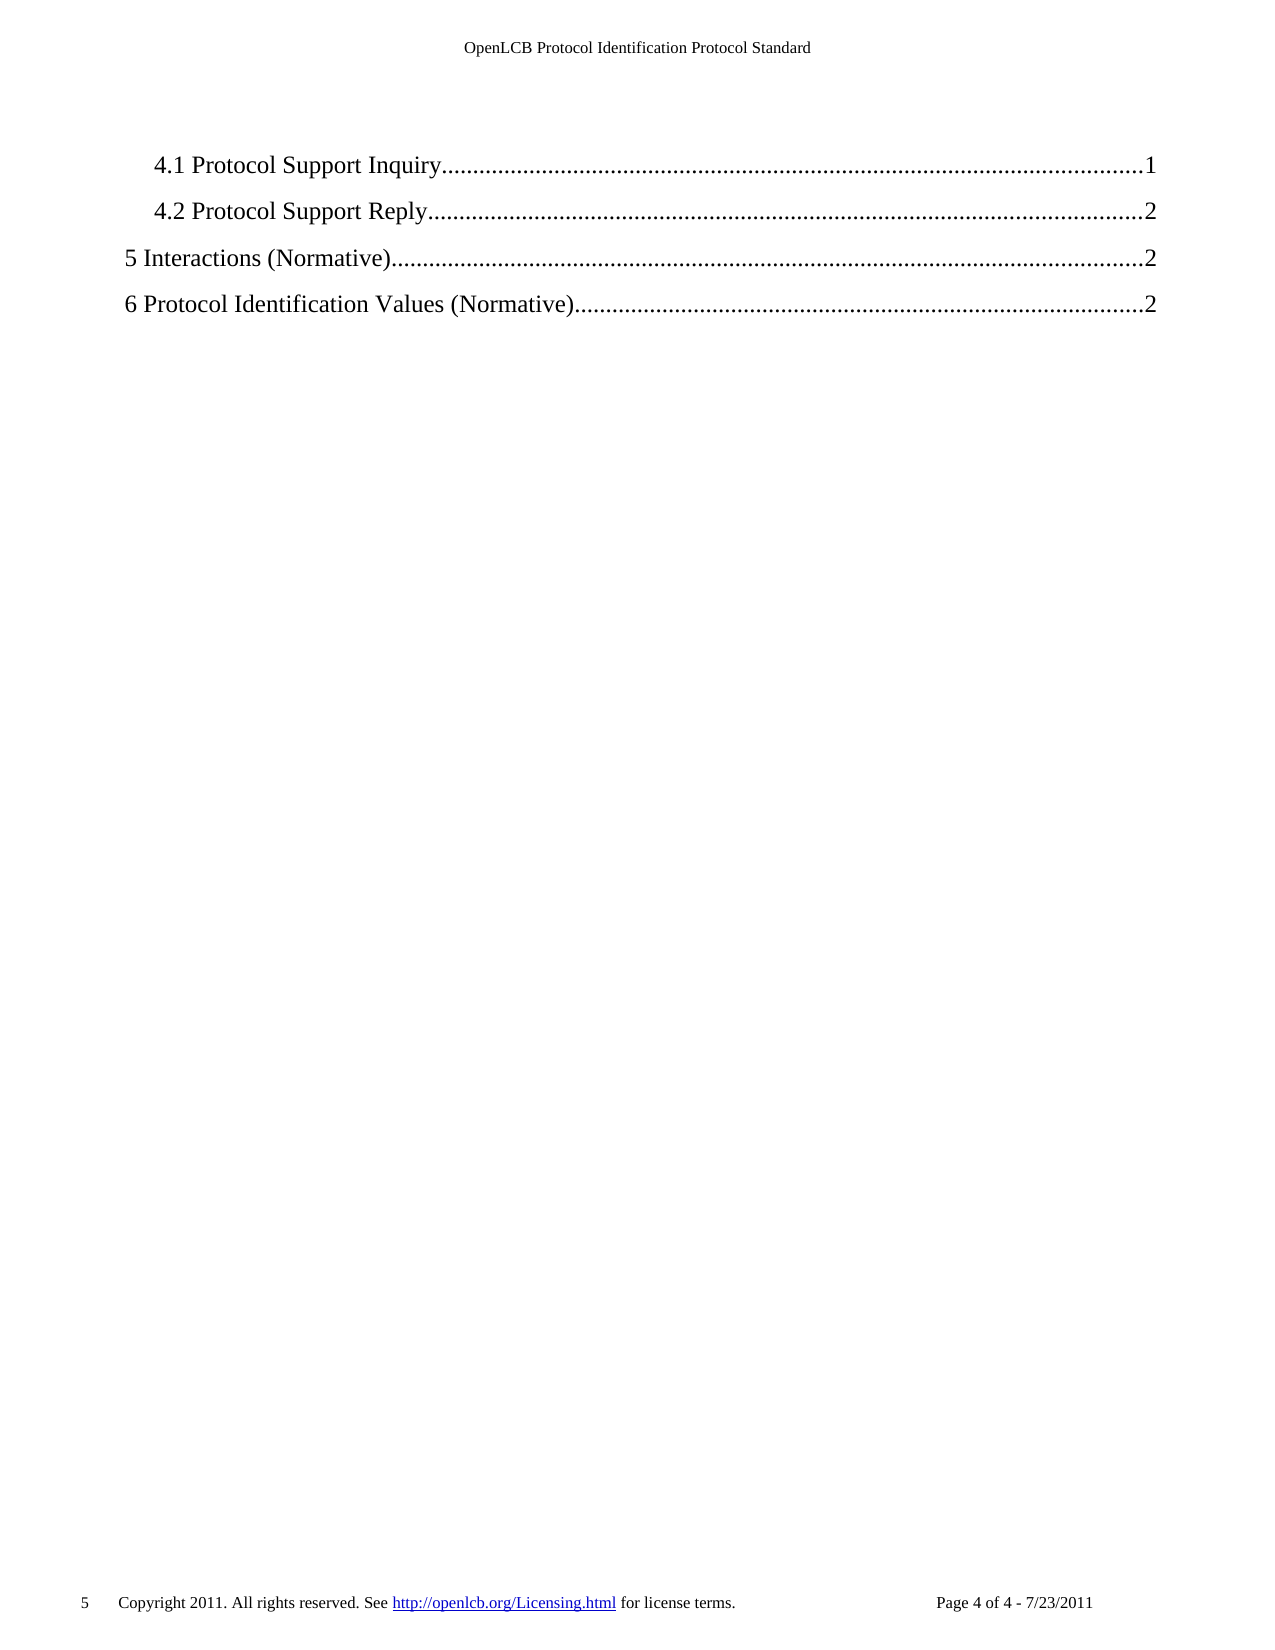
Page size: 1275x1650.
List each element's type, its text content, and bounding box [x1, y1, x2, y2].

text 6 Protocol Identification Values (Normative) 2 [118, 289, 1157, 318]
text 5 Interactions (Normative) 2 [118, 243, 1157, 272]
text 4.1 Protocol Support Inquiry 1 [148, 150, 1157, 179]
text 4.2 Protocol Support Reply 2 [148, 196, 1157, 225]
